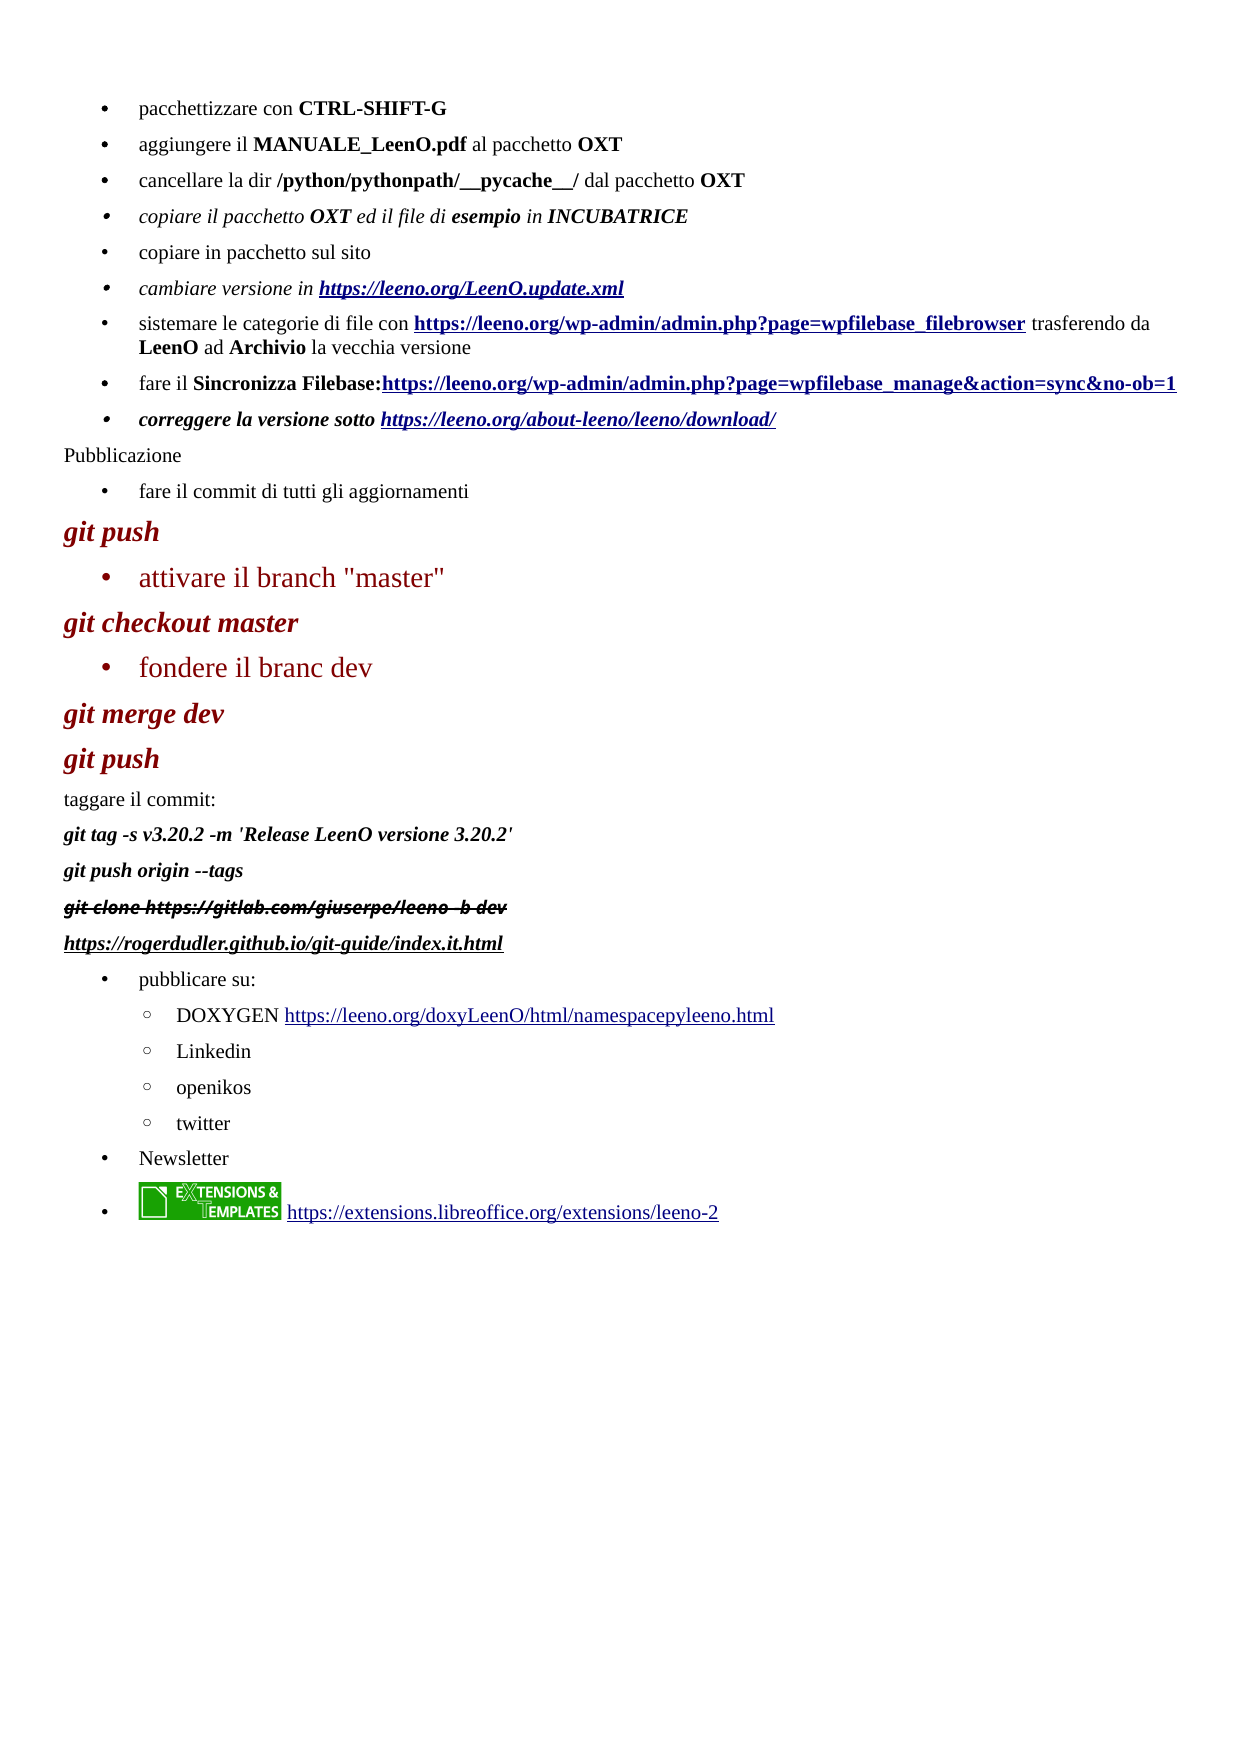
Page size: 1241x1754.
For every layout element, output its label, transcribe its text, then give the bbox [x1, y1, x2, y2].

list Newsletter [101, 1146, 1185, 1170]
text git tag -s v3.20.2 -m 'Release LeenO versione 3.20.2' [63, 822, 1185, 846]
text git push [63, 514, 1185, 548]
list correggere la versione sotto https://leeno.org/about-leeno/leeno/download/ [101, 407, 1185, 431]
text git push origin --tags [63, 858, 1185, 882]
list DOXYGEN https://leeno.org/doxyLeenO/html/namespacepyleeno.html [138, 1003, 1185, 1027]
list pubblicare su: [101, 967, 1185, 991]
list cancellare la dir /python/pythonpath/__pycache__/ dal pacchetto OXT [101, 168, 1185, 192]
text git push [63, 741, 1185, 775]
list copiare in pacchetto sul sito [101, 239, 1185, 264]
text Pubblicazione [63, 443, 1185, 467]
list fare il commit di tutti gli aggiornamenti [101, 479, 1185, 503]
list openikos [138, 1075, 1185, 1099]
text git clone https://gitlab.com/giuserpe/leeno -b dev [63, 894, 1185, 919]
list cambiare versione in https://leeno.org/LeenO.update.xml [101, 275, 1185, 299]
list sistemare le categorie di file con https://leeno.org/wp-admin/admin.php?page=wpfilebase_filebrowser trasferendo da LeenO ad Archivio la vecchia versione [101, 311, 1185, 359]
text https://rogerdudler.github.io/git-guide/index.it.html [63, 931, 1185, 955]
list fare il Sincronizza Filebase:https://leeno.org/wp-admin/admin.php?page=wpfilebase_manage&action=sync&no-ob=1 [101, 371, 1185, 395]
list aggiungere il MANUALE_LeenO.pdf al pacchetto OXT [101, 132, 1185, 156]
text taggare il commit: [63, 787, 1185, 811]
list copiare il pacchetto OXT ed il file di esempio in INCUBATRICE [101, 204, 1185, 228]
list twitter [138, 1111, 1185, 1134]
text git merge dev [63, 696, 1185, 729]
text git checkout master [63, 605, 1185, 639]
list attivare il branch "master" [101, 560, 1185, 593]
list https://extensions.libreoffice.org/extensions/leeno-2 [101, 1182, 1185, 1224]
picture [138, 1182, 282, 1220]
list fondere il branc dev [101, 651, 1185, 684]
list Linkedin [138, 1039, 1185, 1063]
list pacchettizzare con CTRL-SHIFT-G [101, 96, 1185, 120]
